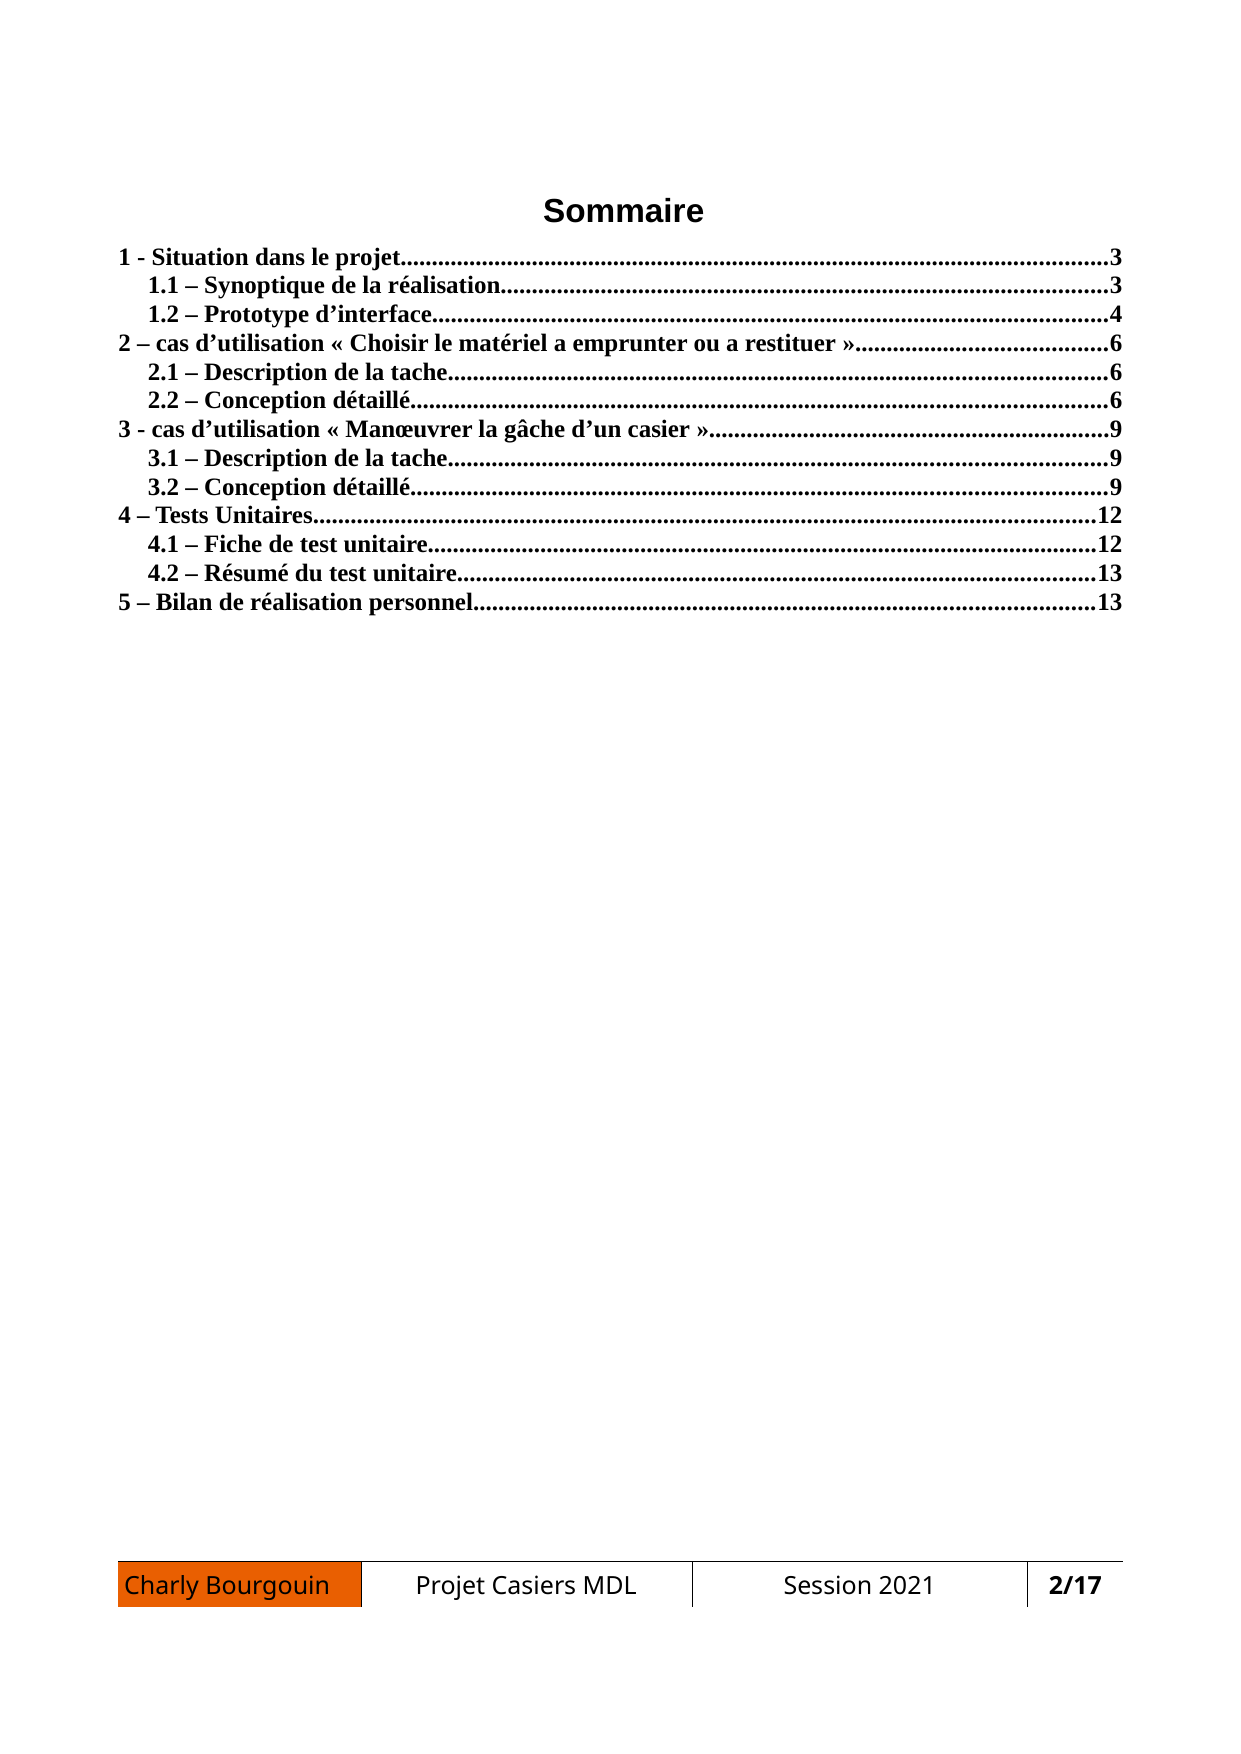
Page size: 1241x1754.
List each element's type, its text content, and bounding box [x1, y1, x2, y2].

text 3 - cas d’utilisation « Manœuvrer la gâche d’un casier » 9 [118, 414, 1122, 443]
text 4.1 – Fiche de test unitaire 12 [148, 529, 1122, 558]
text 2.1 – Description de la tache 6 [148, 357, 1122, 385]
text 5 – Bilan de réalisation personnel 13 [118, 587, 1122, 615]
text 3.2 – Conception détaillé 9 [148, 472, 1122, 500]
text 1.2 – Prototype d’interface 4 [148, 299, 1122, 328]
text 2 – cas d’utilisation « Choisir le matériel a emprunter ou a restituer » 6 [118, 328, 1122, 357]
subtitle Sommaire [118, 191, 1122, 229]
text 2.2 – Conception détaillé 6 [148, 385, 1122, 414]
text 3.1 – Description de la tache 9 [148, 443, 1122, 472]
text 1 - Situation dans le projet 3 [118, 242, 1122, 270]
text 4 – Tests Unitaires 12 [118, 500, 1122, 529]
text 4.2 – Résumé du test unitaire 13 [148, 558, 1122, 587]
text 1.1 – Synoptique de la réalisation 3 [148, 270, 1122, 299]
